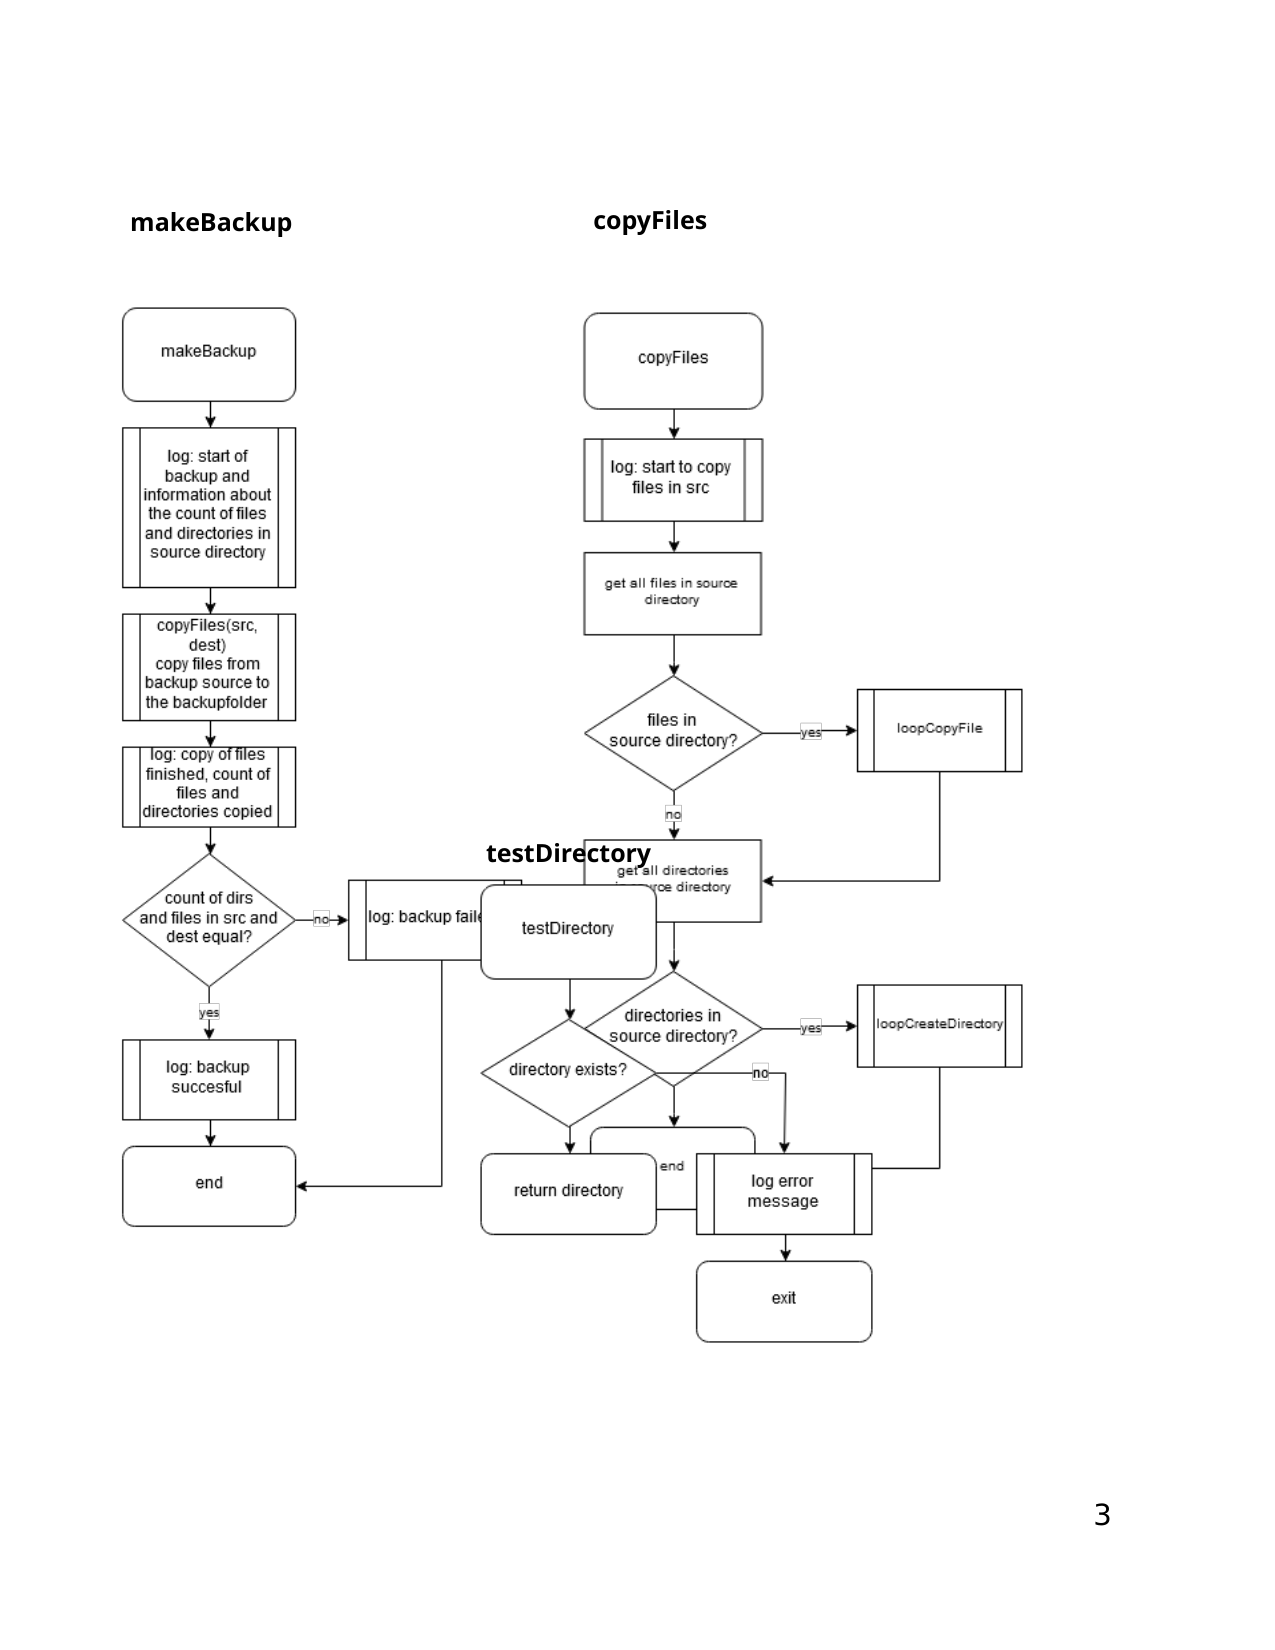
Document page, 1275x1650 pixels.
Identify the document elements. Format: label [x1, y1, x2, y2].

picture [97, 284, 1160, 1371]
